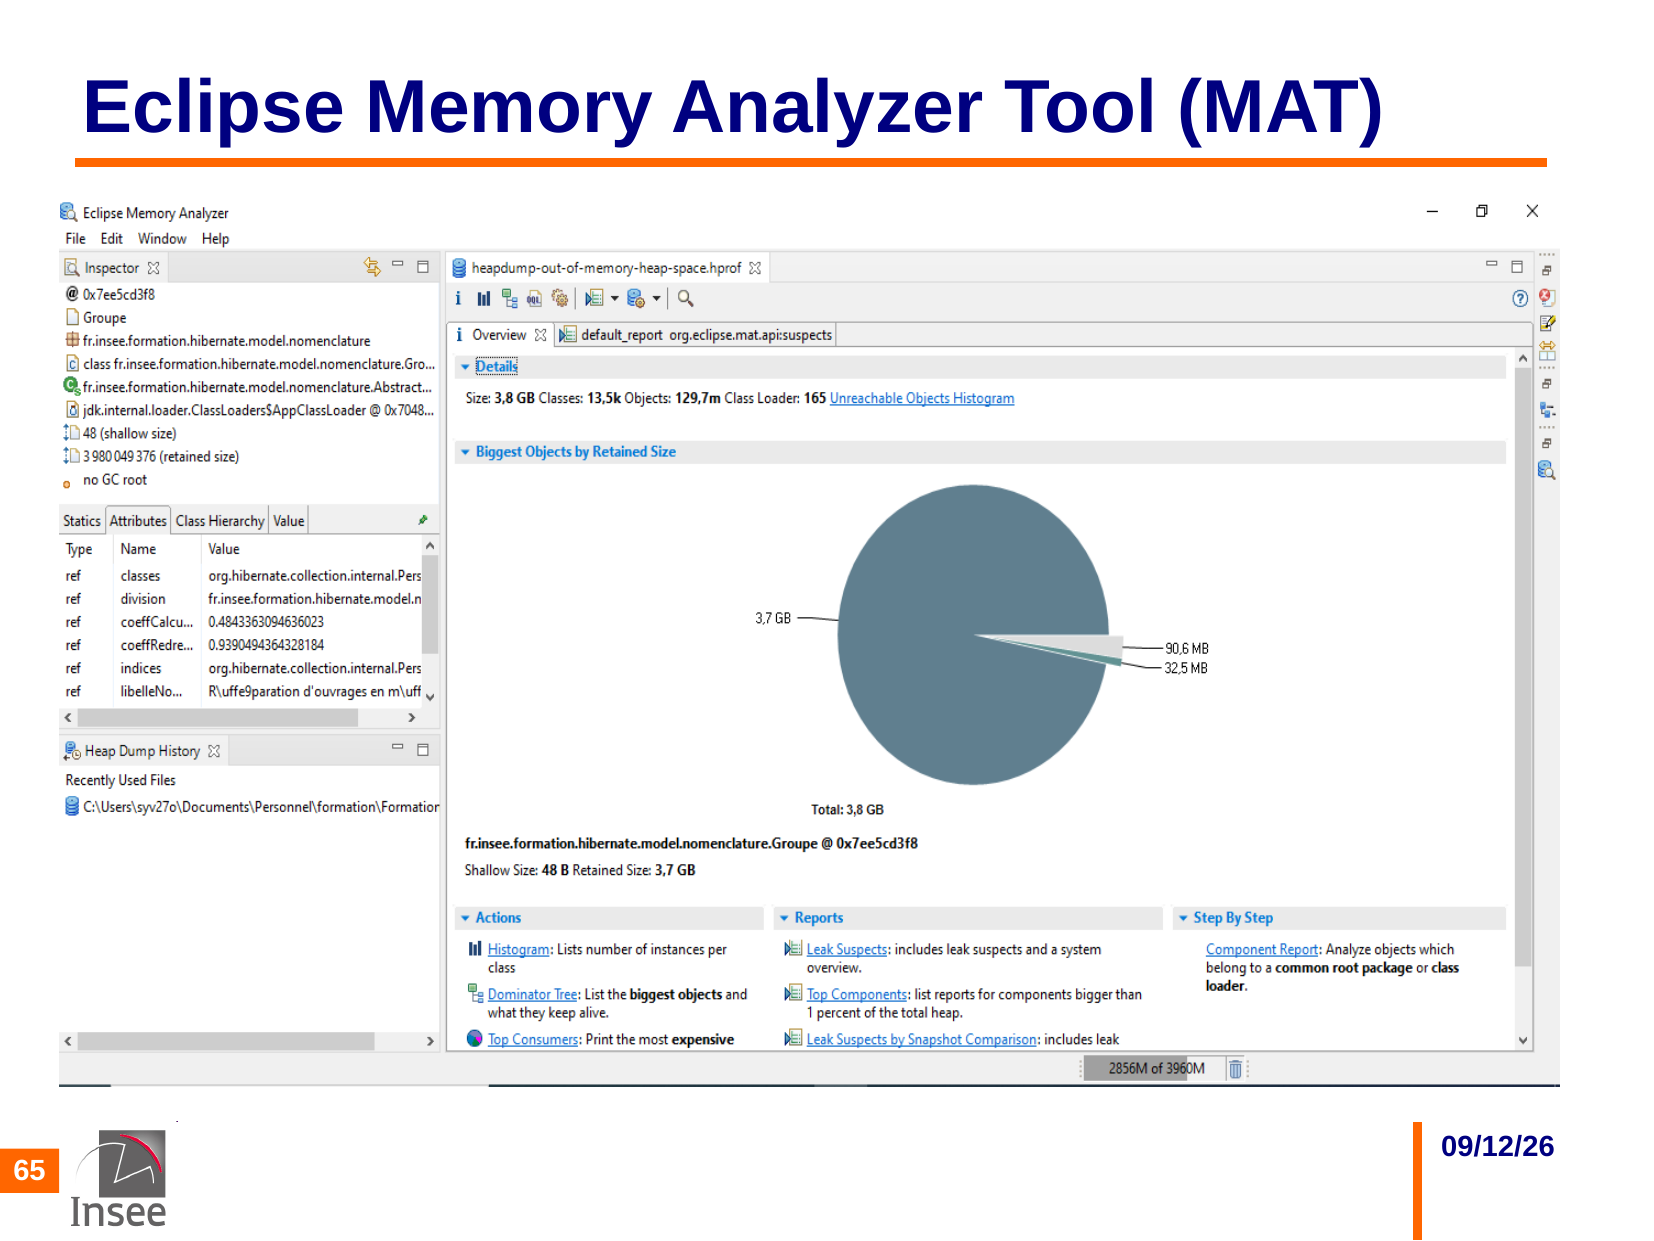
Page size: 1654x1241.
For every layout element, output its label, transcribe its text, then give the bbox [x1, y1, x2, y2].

picture [59, 200, 1560, 1087]
title Eclipse Memory Analyzer Tool (MAT) [82, 49, 1619, 163]
picture [62, 1121, 178, 1241]
